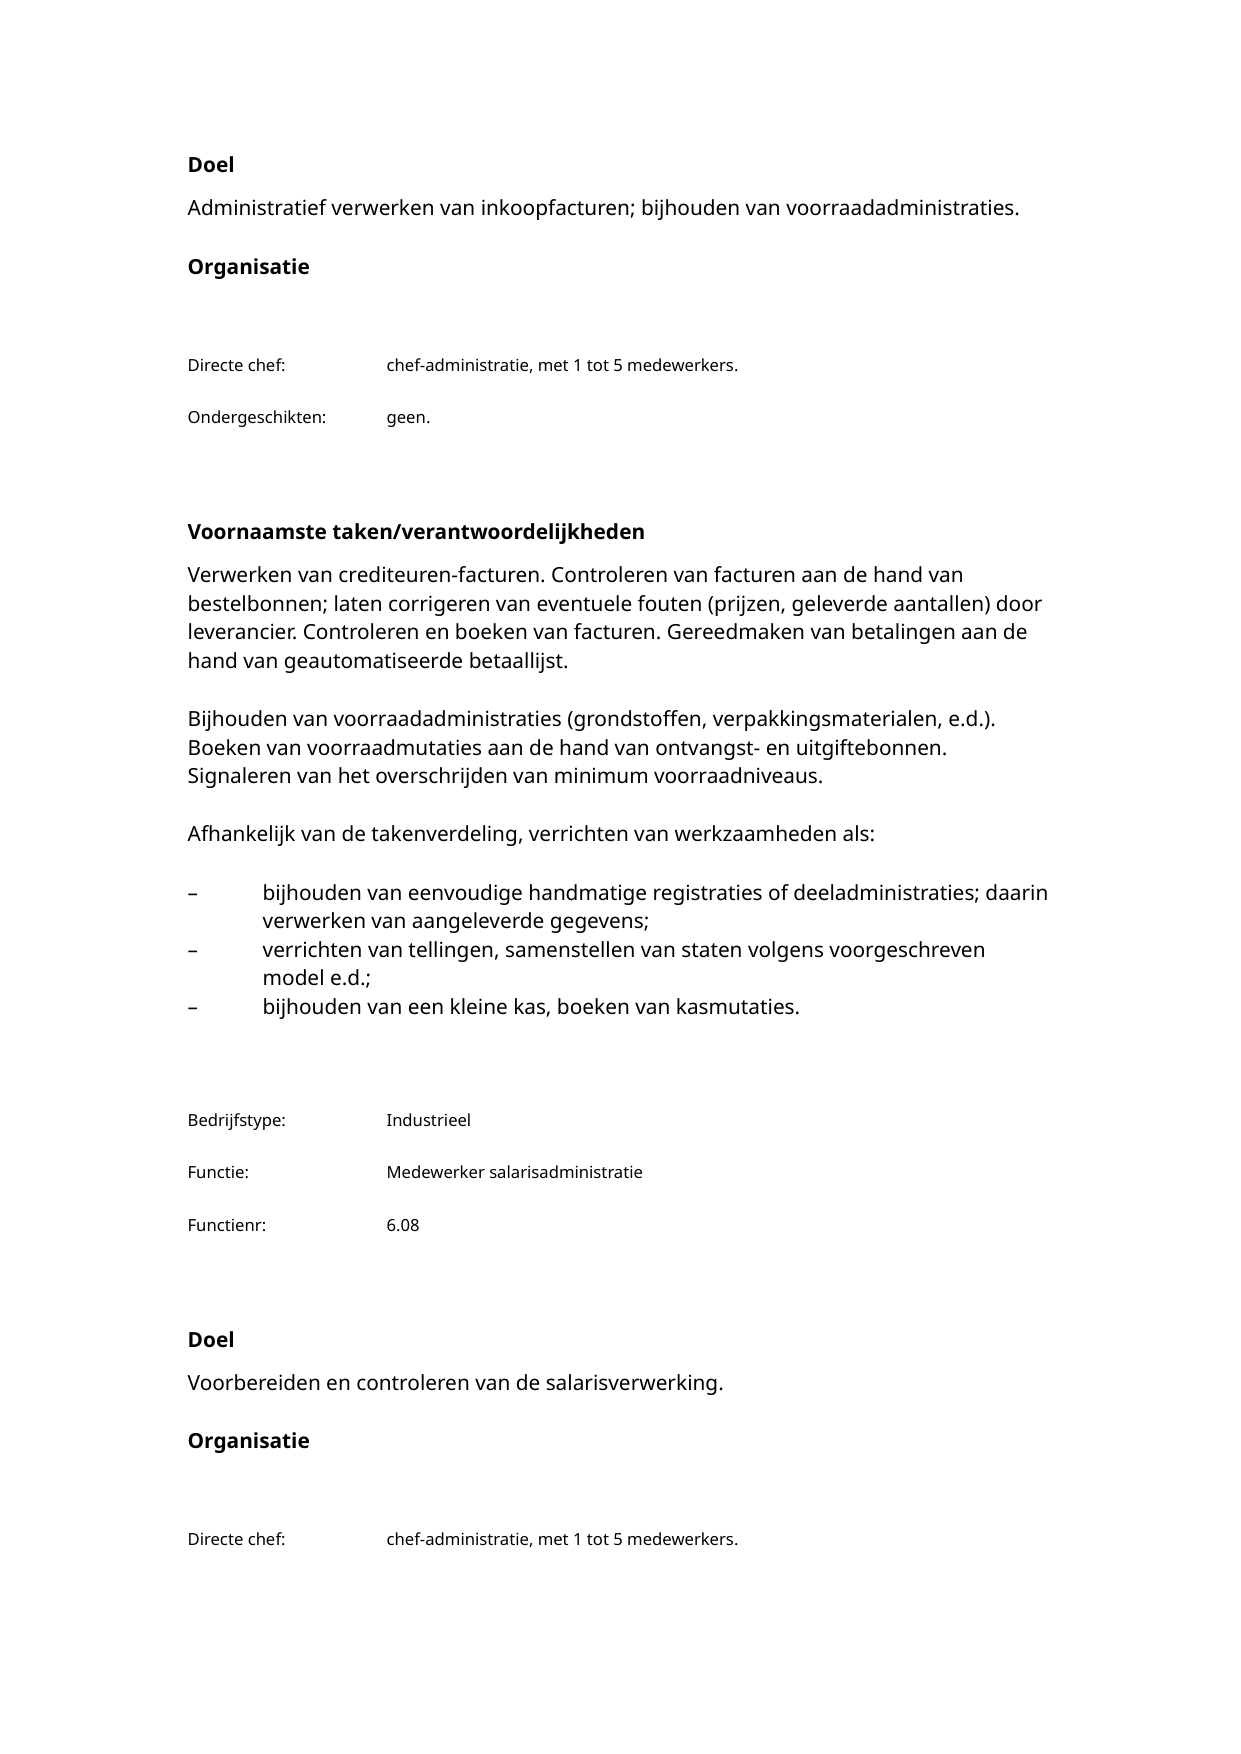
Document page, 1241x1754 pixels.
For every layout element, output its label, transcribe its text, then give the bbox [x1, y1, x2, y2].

text Administratief verwerken van inkoopfacturen; bijhouden van voorraadadministraties. [187, 193, 1053, 222]
text Doel [187, 1325, 1053, 1353]
text Organisatie [187, 252, 1053, 280]
table_cell Medewerker salarisadministratie [386, 1161, 1053, 1213]
list bijhouden van een kleine kas, boeken van kasmutaties. [187, 992, 1053, 1020]
list verrichten van tellingen, samenstellen van staten volgens voorgeschreven model e.d.; [187, 935, 1053, 992]
table_cell 6.08 [386, 1214, 1053, 1266]
text Bijhouden van voorraadadministraties (grondstoffen, verpakkingsmaterialen, e.d.). Boeken van voorraadmutaties aan de hand van ontvangst- en uitgiftebonnen. Signaleren van het overschrijden van minimum voorraadniveaus. [187, 704, 1053, 789]
table_cell geen. [386, 406, 1053, 459]
table_header chef-administratie, met 1 tot 5 medewerkers. [386, 1528, 1053, 1551]
text Afhankelijk van de takenverdeling, verrichten van werkzaamheden als: [187, 819, 1053, 848]
list bijhouden van eenvoudige handmatige registraties of deeladministraties; daarin verwerken van aangeleverde gegevens; [187, 878, 1053, 935]
table_header Industrieel [386, 1108, 1053, 1161]
table_cell Functie: [188, 1161, 386, 1213]
table_cell Functienr: [188, 1214, 386, 1266]
text Doel [187, 150, 1053, 178]
text Organisatie [187, 1427, 1053, 1455]
text Verwerken van crediteuren-facturen. Controleren van facturen aan de hand van bestelbonnen; laten corrigeren van eventuele fouten (prijzen, geleverde aantallen) door leverancier. Controleren en boeken van facturen. Gereedmaken van betalingen aan de hand van geautomatiseerde betaallijst. [187, 561, 1053, 674]
table_cell Ondergeschikten: [188, 406, 386, 459]
text Voorbereiden en controleren van de salarisverwerking. [187, 1368, 1053, 1397]
table_header chef-administratie, met 1 tot 5 medewerkers. [386, 353, 1053, 406]
text Voornaamste taken/verantwoordelijkheden [187, 517, 1053, 546]
table_header Bedrijfstype: [188, 1108, 386, 1161]
table_header Directe chef: [188, 1528, 386, 1551]
table_header Directe chef: [188, 353, 386, 406]
